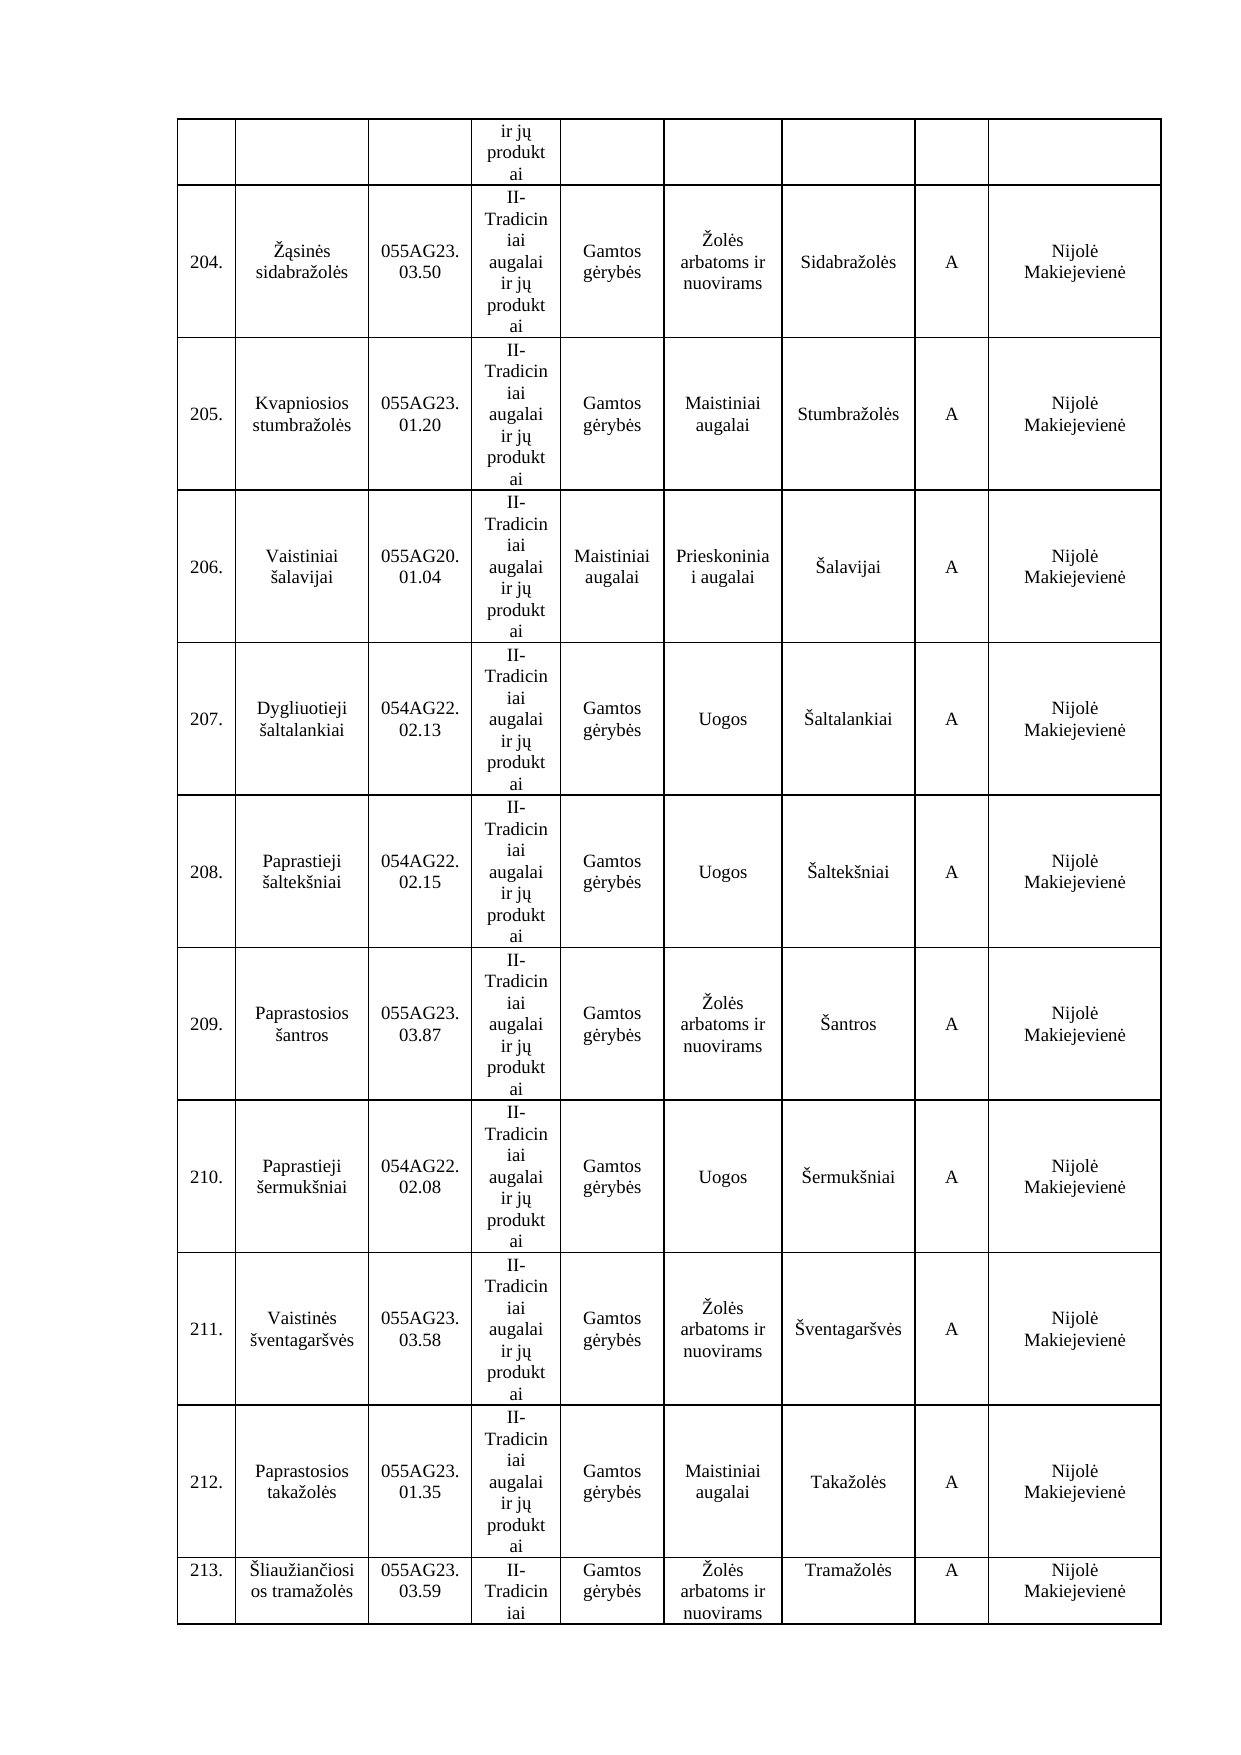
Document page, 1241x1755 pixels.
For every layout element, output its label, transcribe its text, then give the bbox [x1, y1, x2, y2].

table_cell Nijolė Makiejevienė [989, 1101, 1160, 1252]
table_cell II-Tradiciniai augalai ir jų produktai [472, 338, 560, 489]
table_cell 054AG22.02.13 [369, 643, 471, 794]
table_cell 204. [178, 186, 235, 337]
table_cell Vaistiniai šalavijai [236, 491, 368, 642]
table_cell II-Tradiciniai augalai ir jų produktai [472, 1101, 560, 1252]
table_cell [783, 120, 914, 184]
table_cell Žolės arbatoms ir nuovirams [665, 186, 781, 337]
table_cell Prieskoniniai augalai [665, 491, 781, 642]
table_cell A [916, 186, 988, 337]
table_cell Gamtos gėrybės [561, 1253, 663, 1404]
table_cell Gamtos gėrybės [561, 948, 663, 1099]
table_cell 055AG23.01.20 [369, 338, 471, 489]
table_cell 209. [178, 948, 235, 1099]
table_cell Maistiniai augalai [665, 1406, 781, 1557]
table_cell 055AG23.01.35 [369, 1406, 471, 1557]
table_cell 055AG23.03.50 [369, 186, 471, 337]
table_cell Tramažolės [783, 1558, 914, 1623]
table_cell II-Tradiciniai augalai ir jų produktai [472, 1253, 560, 1404]
table_cell Dygliuotieji šaltalankiai [236, 643, 368, 794]
table_cell 207. [178, 643, 235, 794]
table_cell II-Tradiciniai [472, 1558, 560, 1623]
table_cell [665, 120, 781, 184]
table_cell Šventagaršvės [783, 1253, 914, 1404]
table_cell Gamtos gėrybės [561, 1406, 663, 1557]
table_cell Paprastieji šermukšniai [236, 1101, 368, 1252]
table_cell 054AG22.02.15 [369, 796, 471, 947]
table_cell Nijolė Makiejevienė [989, 1406, 1160, 1557]
table_cell Nijolė Makiejevienė [989, 186, 1160, 337]
table_cell Šalavijai [783, 491, 914, 642]
table_cell Gamtos gėrybės [561, 643, 663, 794]
table_cell Sidabražolės [783, 186, 914, 337]
table_cell Šermukšniai [783, 1101, 914, 1252]
table_cell Maistiniai augalai [665, 338, 781, 489]
table_cell Nijolė Makiejevienė [989, 643, 1160, 794]
table_cell Nijolė Makiejevienė [989, 338, 1160, 489]
table_cell Gamtos gėrybės [561, 796, 663, 947]
table_cell Gamtos gėrybės [561, 338, 663, 489]
table_cell Nijolė Makiejevienė [989, 1253, 1160, 1404]
table_cell Vaistinės šventagaršvės [236, 1253, 368, 1404]
table_cell A [916, 338, 988, 489]
table_cell Uogos [665, 1101, 781, 1252]
table_cell Žąsinės sidabražolės [236, 186, 368, 337]
table_cell II-Tradiciniai augalai ir jų produktai [472, 1406, 560, 1557]
table_cell Šliaužiančiosios tramažolės [236, 1558, 368, 1623]
table_cell 205. [178, 338, 235, 489]
table_cell A [916, 643, 988, 794]
table_cell 211. [178, 1253, 235, 1404]
table_cell Gamtos gėrybės [561, 186, 663, 337]
table_cell A [916, 948, 988, 1099]
table_cell Šaltalankiai [783, 643, 914, 794]
table_cell [178, 120, 235, 184]
table_cell Žolės arbatoms ir nuovirams [665, 1253, 781, 1404]
table_cell Nijolė Makiejevienė [989, 948, 1160, 1099]
table_cell 212. [178, 1406, 235, 1557]
table_cell Kvapniosios stumbražolės [236, 338, 368, 489]
table_cell 055AG23.03.59 [369, 1558, 471, 1623]
table_cell A [916, 1406, 988, 1557]
table_cell [561, 120, 663, 184]
table_cell [916, 120, 988, 184]
table_cell Šaltekšniai [783, 796, 914, 947]
table_cell Žolės arbatoms ir nuovirams [665, 1558, 781, 1623]
table_cell A [916, 1253, 988, 1404]
table_cell A [916, 1558, 988, 1623]
table_cell A [916, 796, 988, 947]
table_cell II-Tradiciniai augalai ir jų produktai [472, 948, 560, 1099]
table_cell Gamtos gėrybės [561, 1558, 663, 1623]
table_cell Paprastosios šantros [236, 948, 368, 1099]
table_cell A [916, 1101, 988, 1252]
table_cell Gamtos gėrybės [561, 1101, 663, 1252]
table_cell Maistiniai augalai [561, 491, 663, 642]
table_cell Nijolė Makiejevienė [989, 1558, 1160, 1623]
table_cell 055AG23.03.87 [369, 948, 471, 1099]
table_cell 055AG20.01.04 [369, 491, 471, 642]
table_cell II-Tradiciniai augalai ir jų produktai [472, 643, 560, 794]
table_cell Šantros [783, 948, 914, 1099]
table_cell 210. [178, 1101, 235, 1252]
table_cell [236, 120, 368, 184]
table_cell 054AG22.02.08 [369, 1101, 471, 1252]
table_cell Takažolės [783, 1406, 914, 1557]
table_cell Uogos [665, 643, 781, 794]
table_cell A [916, 491, 988, 642]
table_cell 213. [178, 1558, 235, 1623]
table_cell II-Tradiciniai augalai ir jų produktai [472, 491, 560, 642]
table_cell Žolės arbatoms ir nuovirams [665, 948, 781, 1099]
table_cell [989, 120, 1160, 184]
table_cell Uogos [665, 796, 781, 947]
table_cell II-Tradiciniai augalai ir jų produktai [472, 186, 560, 337]
table_cell Nijolė Makiejevienė [989, 796, 1160, 947]
table_cell II-Tradiciniai augalai ir jų produktai [472, 796, 560, 947]
table_cell Paprastieji šaltekšniai [236, 796, 368, 947]
table_cell [369, 120, 471, 184]
table_cell 055AG23.03.58 [369, 1253, 471, 1404]
table_cell Nijolė Makiejevienė [989, 491, 1160, 642]
table_cell 206. [178, 491, 235, 642]
table_cell Paprastosios takažolės [236, 1406, 368, 1557]
table_cell 208. [178, 796, 235, 947]
table_cell ir jų produktai [472, 120, 560, 184]
table_cell Stumbražolės [783, 338, 914, 489]
